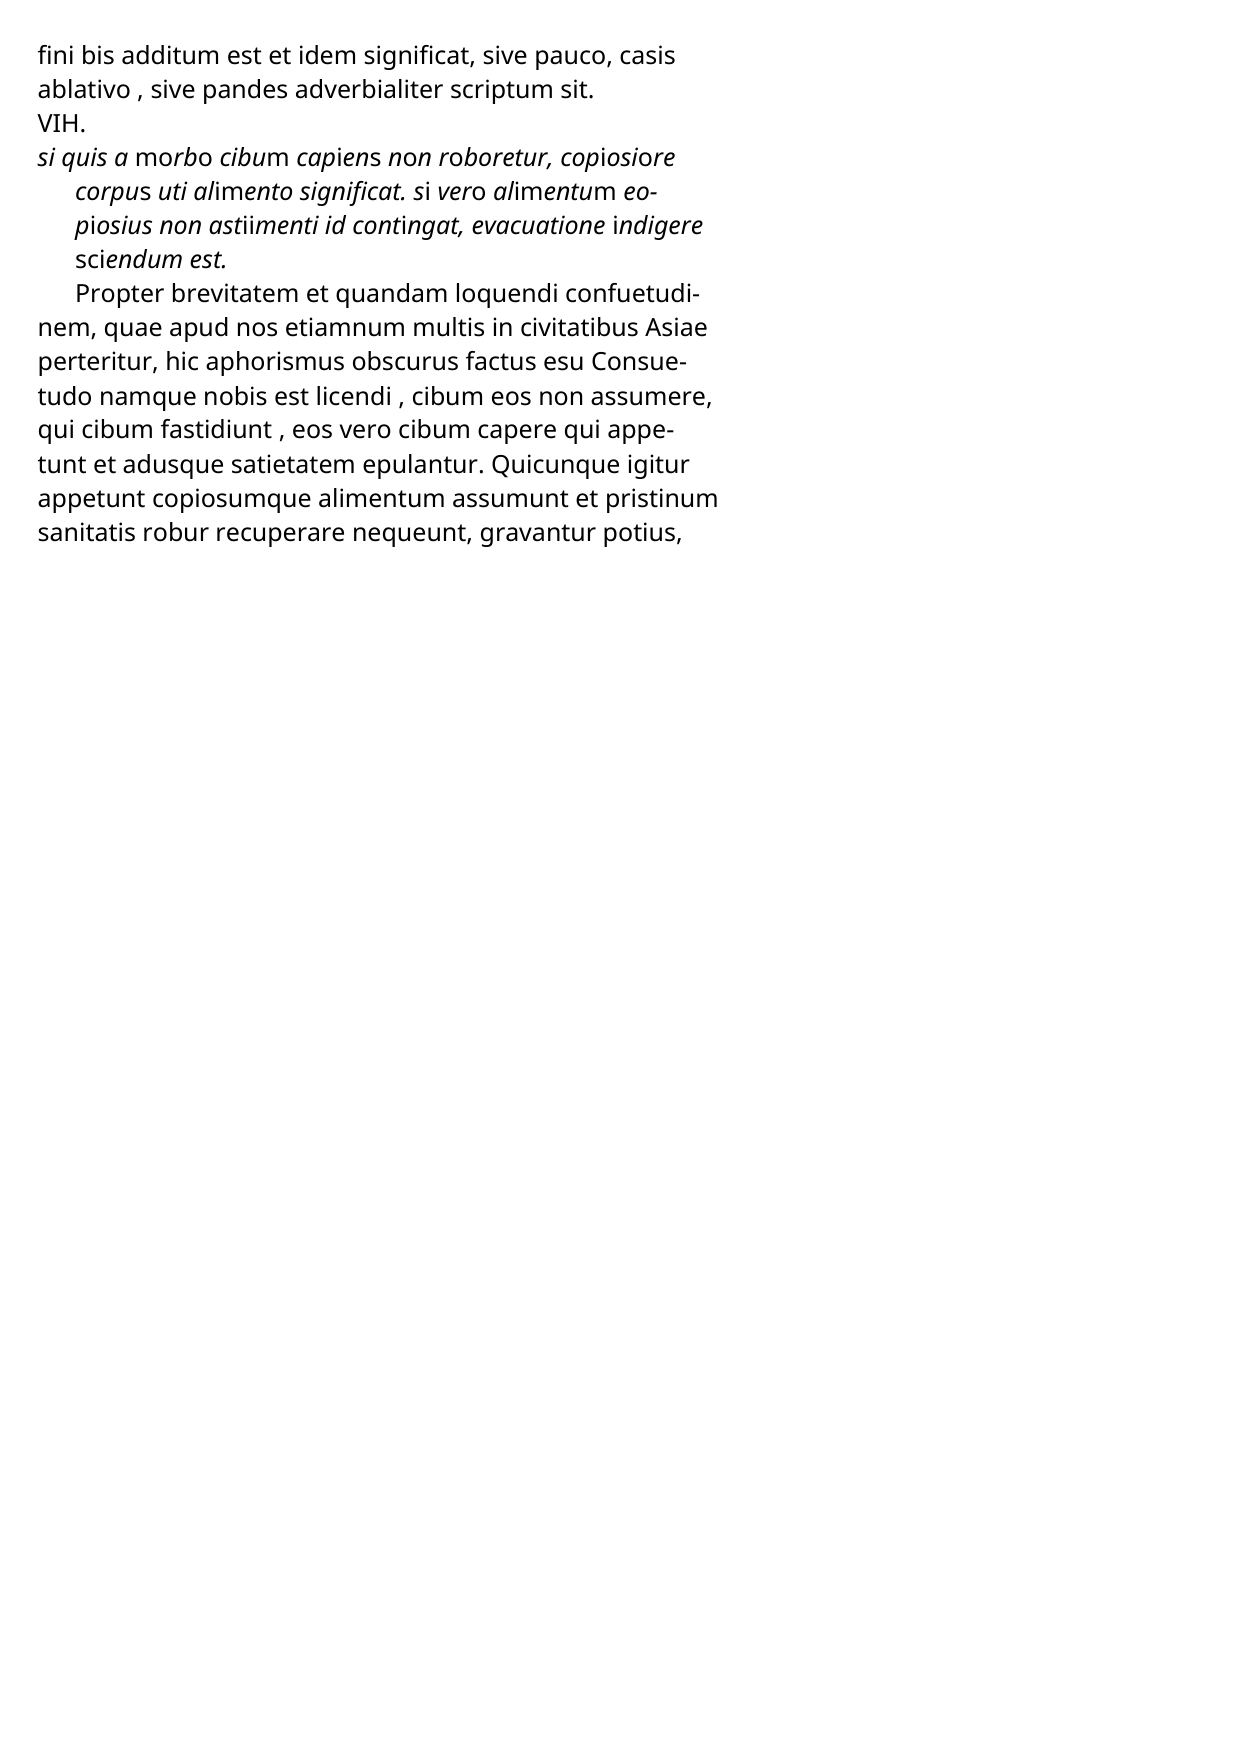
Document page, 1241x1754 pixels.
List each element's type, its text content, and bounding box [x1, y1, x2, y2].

text VIH. [37, 106, 1203, 140]
text Propter brevitatem et quandam loquendi confuetudi- nem, quae apud nos etiamnum multis in civitatibus Asiae perteritur, hic aphorismus obscurus factus esu Consue- tudo namque nobis est licendi , cibum eos non assumere, qui cibum fastidiunt , eos vero cibum capere qui appe- tunt et adusque satietatem epulantur. Quicunque igitur appetunt copiosumque alimentum assumunt et pristinum sanitatis robur recuperare nequeunt, gravantur potius, [37, 276, 1203, 548]
text si quis a morbo cibum capiens non roboretur, copiosiore corpus uti alimento significat. si vero alimentum eo- piosius non astiimenti id contingat, evacuatione indigere sciendum est. [37, 140, 1203, 276]
text fini bis additum est et idem significat, sive pauco, casis ablativo , sive pandes adverbialiter scriptum sit. [37, 37, 1203, 106]
